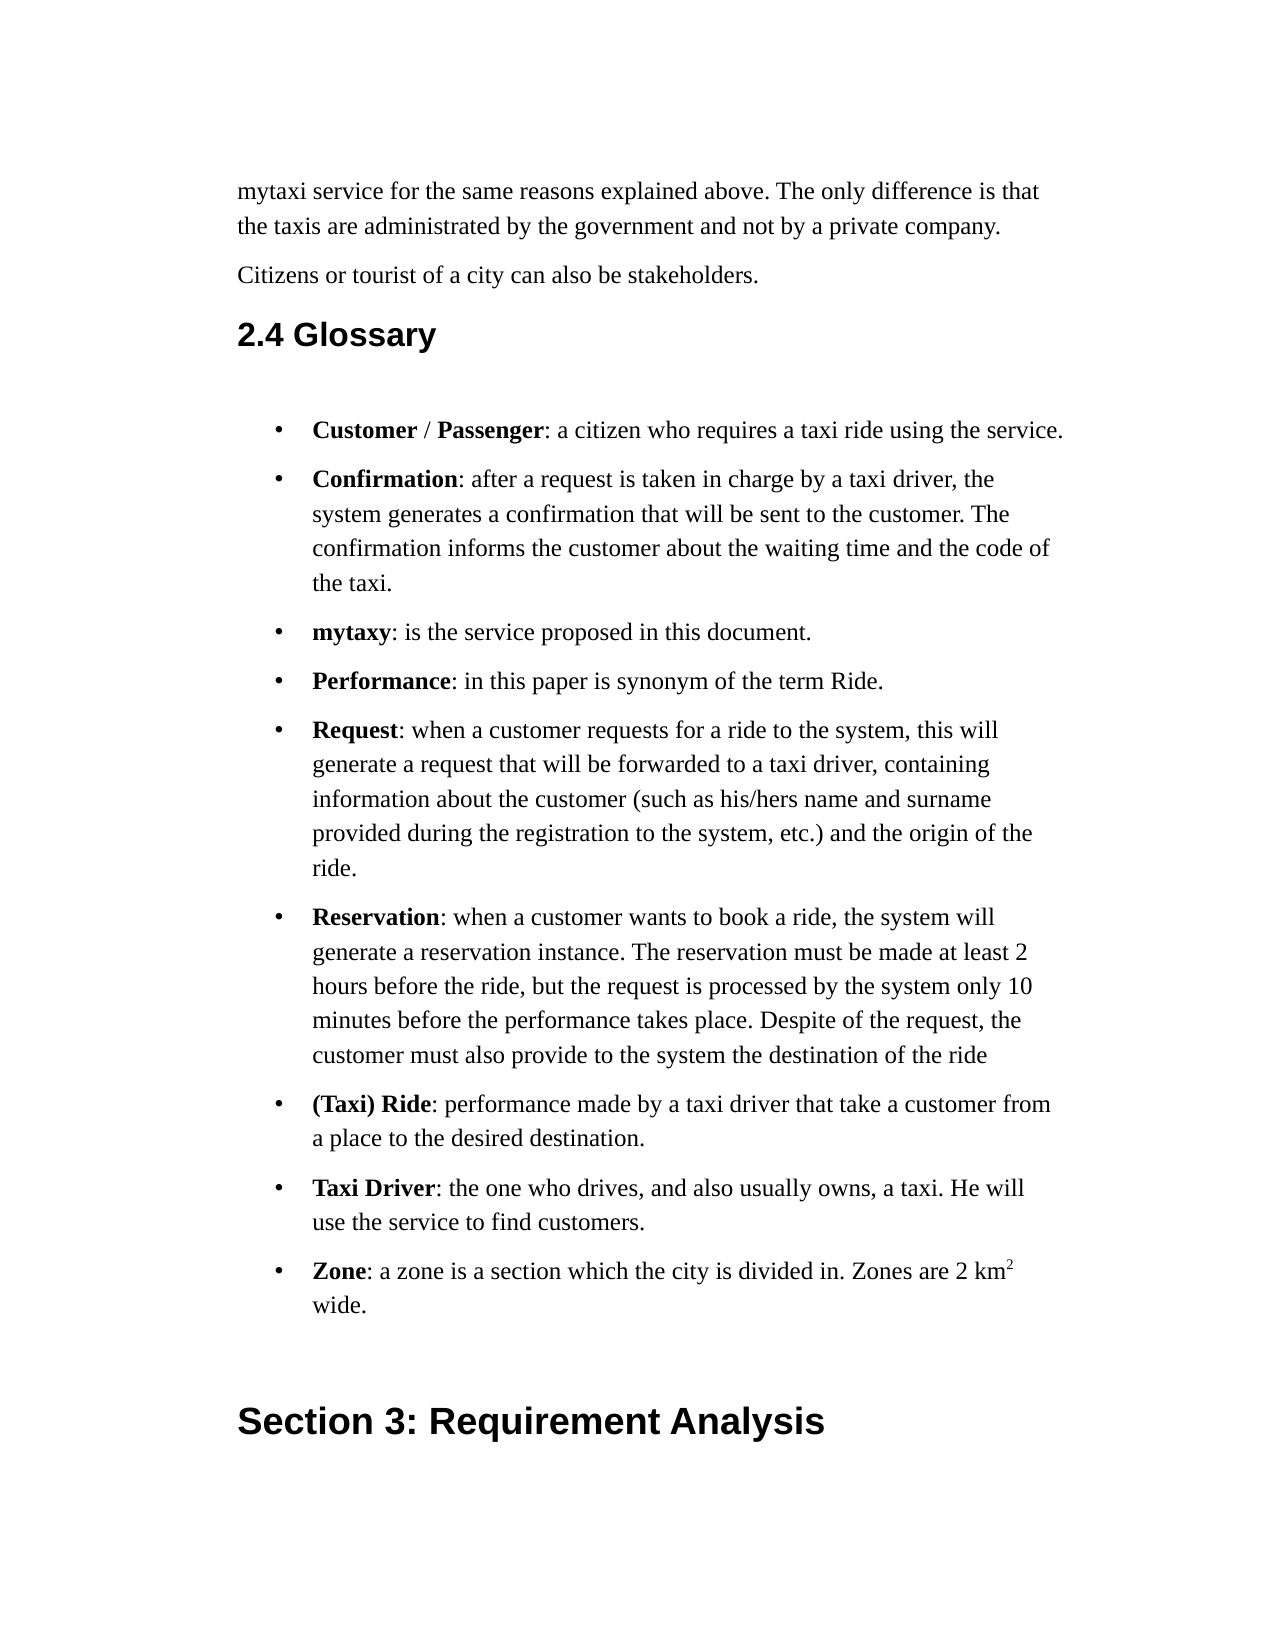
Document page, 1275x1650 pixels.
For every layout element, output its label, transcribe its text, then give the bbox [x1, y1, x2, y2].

subtitle 2.4 Glossary [237, 315, 1064, 354]
list mytaxy: is the service proposed in this document. [274, 617, 1064, 646]
text Citizens or tourist of a city can also be stakeholders. [237, 260, 1064, 289]
text mytaxi service for the same reasons explained above. The only difference is that the taxis are administrated by the government and not by a private company. [237, 176, 1064, 239]
list (Taxi) Ride: performance made by a taxi driver that take a customer from a place to the desired destination. [274, 1089, 1064, 1152]
subtitle Section 3: Requirement Analysis [237, 1399, 1064, 1443]
list Request: when a customer requests for a ride to the system, this will generate a request that will be forwarded to a taxi driver, containing information about the customer (such as his/hers name and surname provided during the registration to the system, etc.) and the origin of the ride. [274, 715, 1064, 882]
list Customer / Passenger: a citizen who requires a taxi ride using the service. [274, 415, 1064, 444]
list Taxi Driver: the one who drives, and also usually owns, a taxi. He will use the service to find customers. [274, 1173, 1064, 1236]
list Reservation: when a customer wants to book a ride, the system will generate a reservation instance. The reservation must be made at least 2 hours before the ride, but the request is processed by the system only 10 minutes before the performance takes place. Despite of the request, the customer must also provide to the system the destination of the ride [274, 902, 1064, 1069]
list Confirmation: after a request is taken in charge by a taxi driver, the system generates a confirmation that will be sent to the customer. The confirmation informs the customer about the waiting time and the code of the taxi. [274, 464, 1064, 597]
list Zone: a zone is a section which the city is divided in. Zones are 2 km2 wide. [274, 1256, 1064, 1319]
list Performance: in this paper is synonym of the term Ride. [274, 666, 1064, 695]
